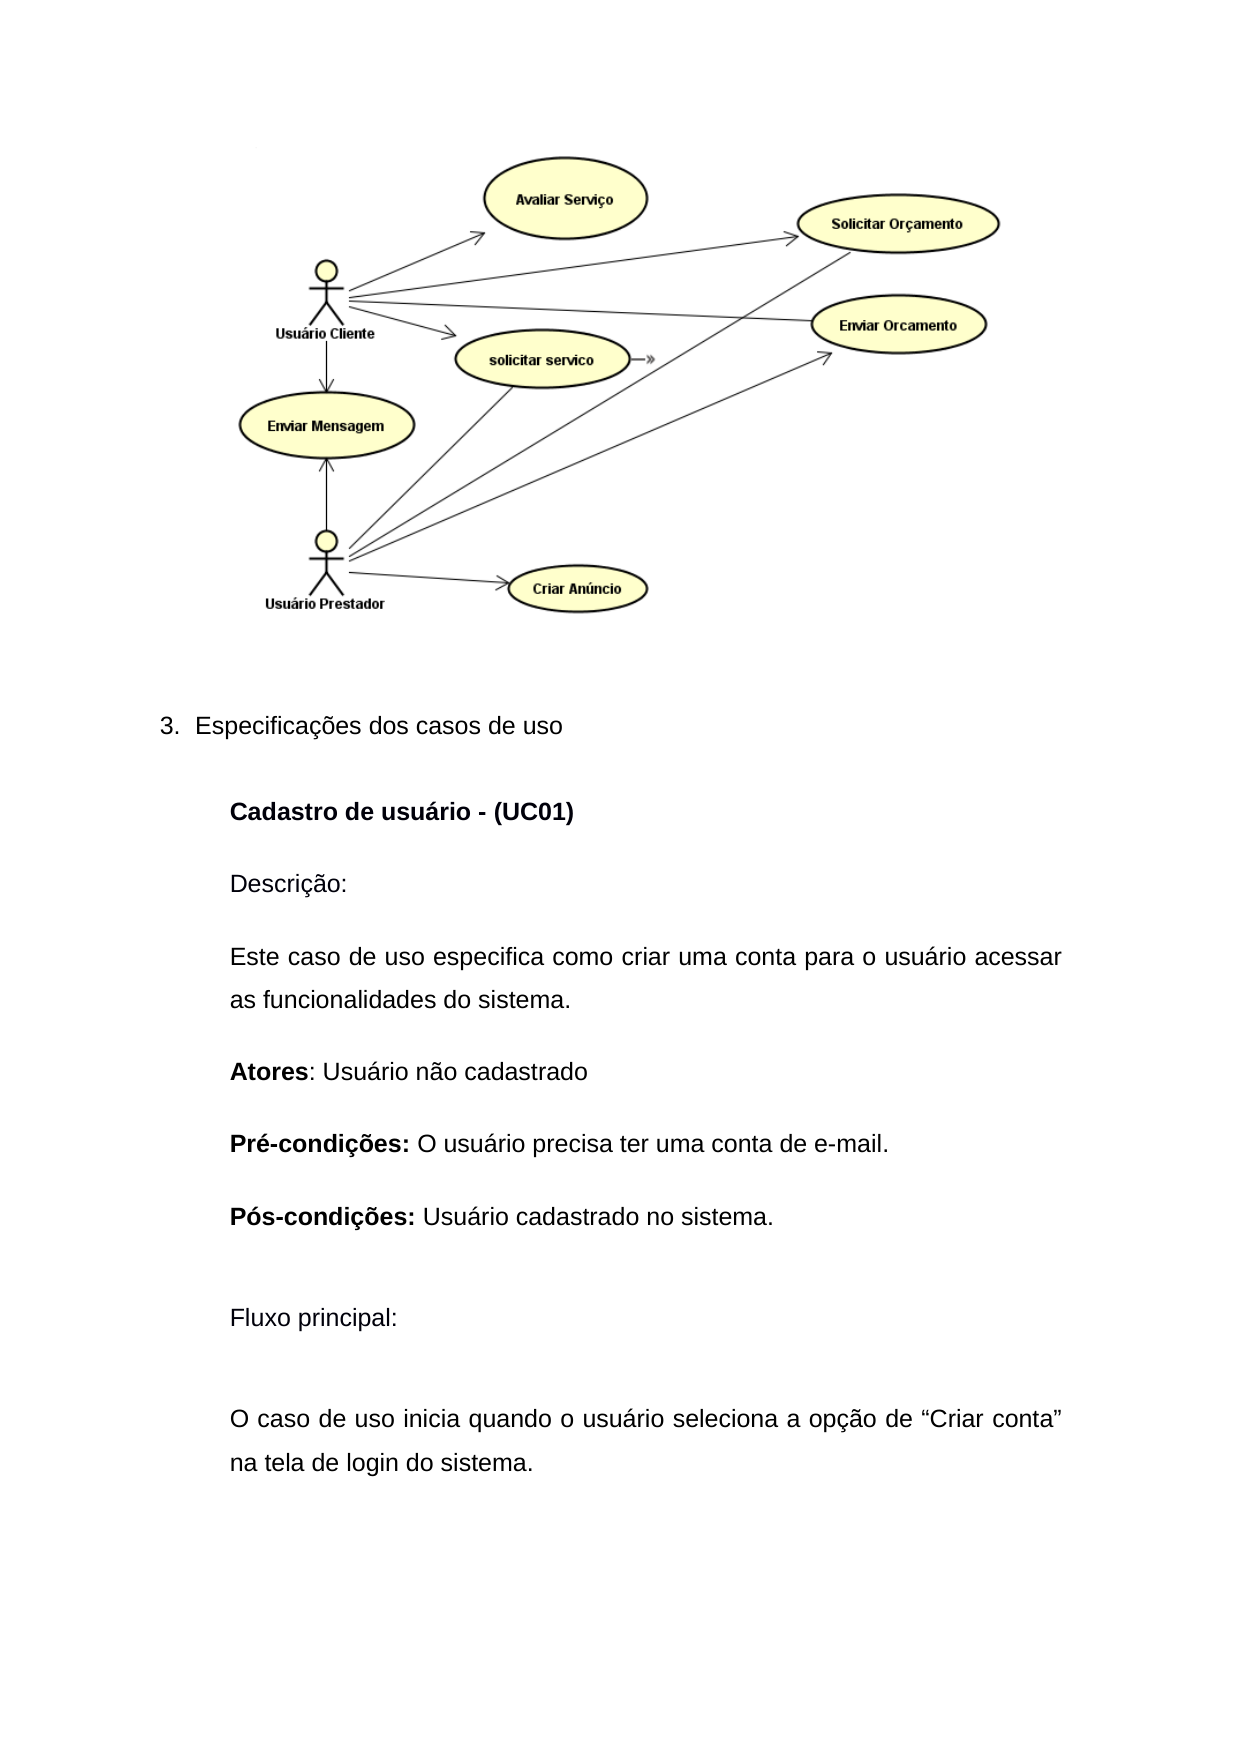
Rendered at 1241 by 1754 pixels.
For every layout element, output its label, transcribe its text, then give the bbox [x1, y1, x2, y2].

subtitle Descrição: [192, 869, 1063, 898]
list Especificações dos casos de uso [159, 711, 1063, 739]
list Atores: Usuário não cadastrado [192, 1057, 1063, 1086]
subtitle Cadastro de usuário - (UC01) [192, 797, 1063, 826]
picture [228, 147, 1012, 654]
list Este caso de uso especifica como criar uma conta para o usuário acessar as funcionalidades do sistema. [192, 941, 1063, 1013]
list Pré-condições: O usuário precisa ter uma conta de e-mail. [192, 1129, 1063, 1158]
subtitle Fluxo principal: [192, 1303, 1063, 1332]
list O caso de uso inicia quando o usuário seleciona a opção de “Criar conta” na tela de login do sistema. [192, 1404, 1063, 1476]
list Pós-condições: Usuário cadastrado no sistema. [192, 1201, 1063, 1230]
